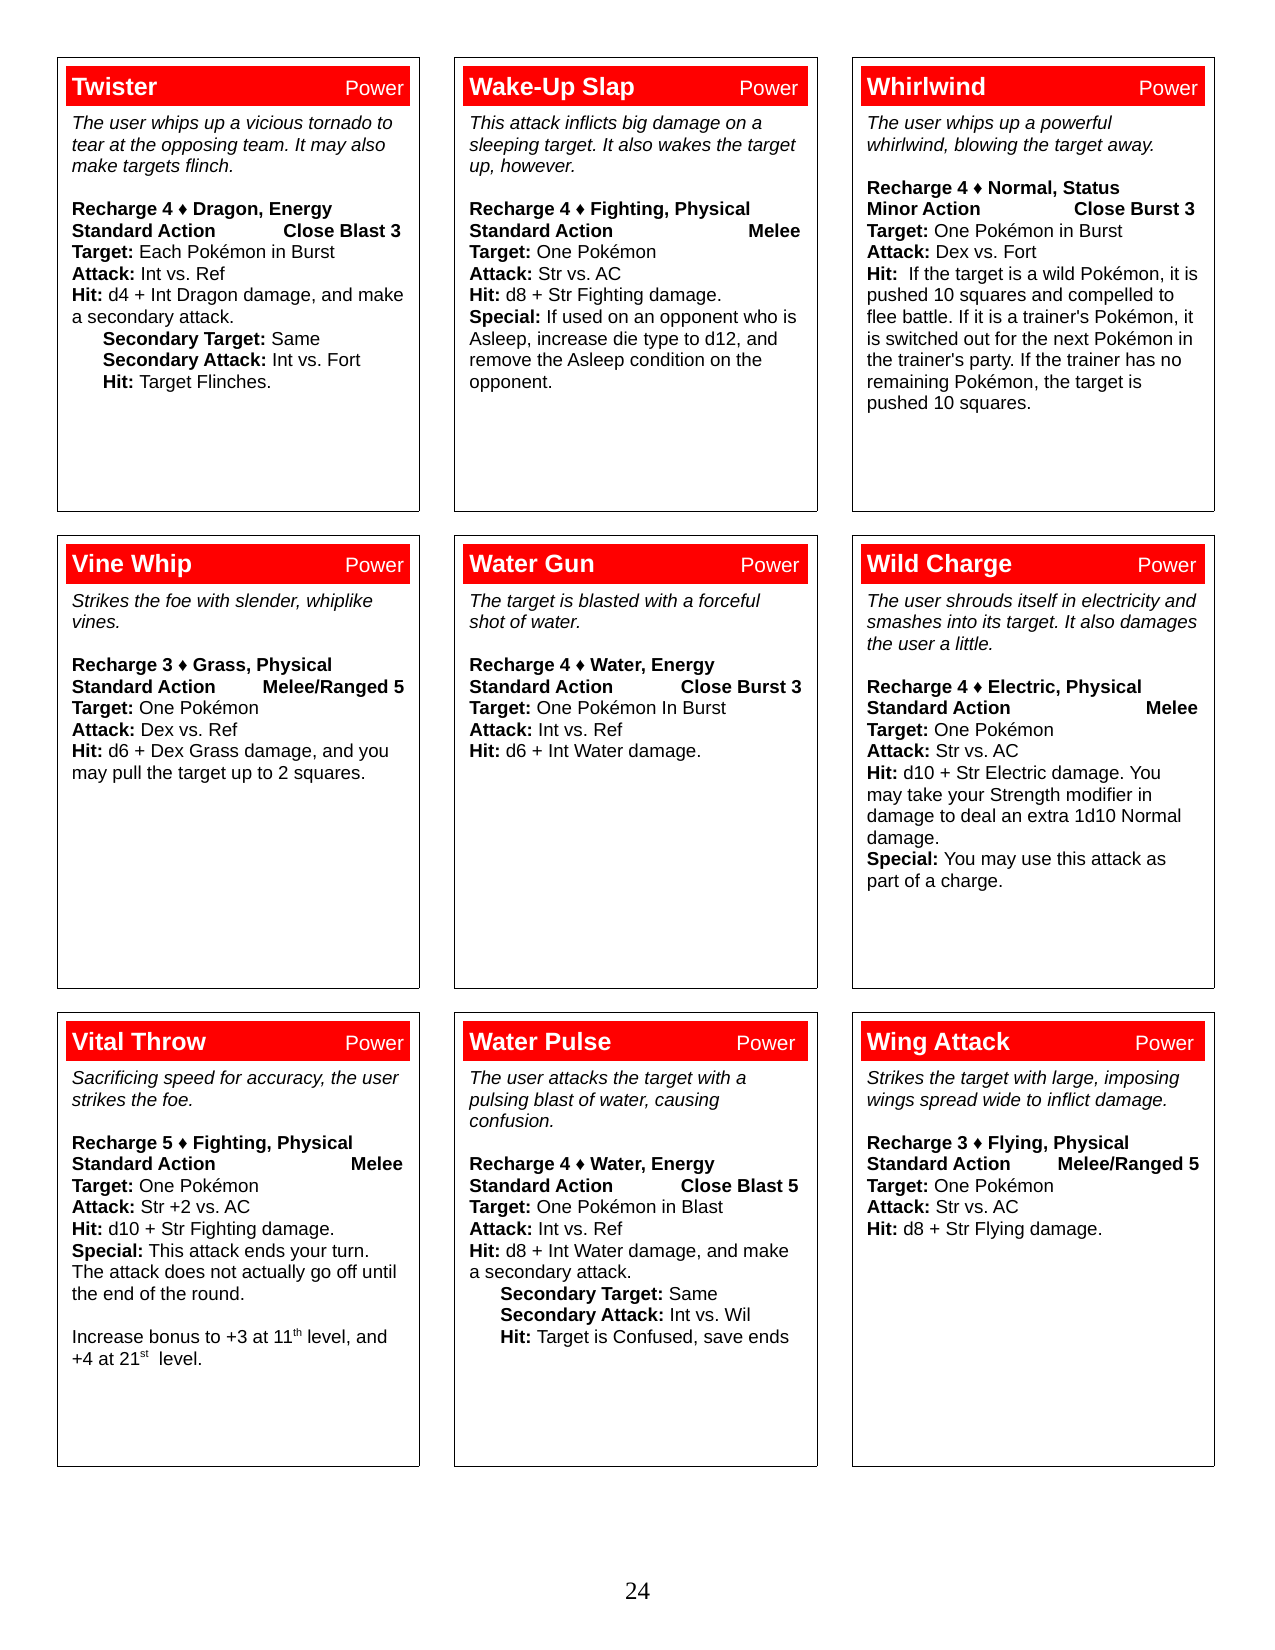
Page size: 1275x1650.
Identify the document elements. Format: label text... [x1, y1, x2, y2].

table_cell The target is blasted with a forceful shot of water. Recharge 4 ♦ Water, Energy Standard Action Close Burst 3 Target: One Pokémon In Burst Attack: Int vs. Ref Hit: d6 + Int Water damage. [463, 584, 808, 768]
table_header Water Pulse Power [463, 1021, 808, 1061]
table_cell The user attacks the target with a pulsing blast of water, causing confusion. Recharge 4 ♦ Water, Energy Standard Action Close Blast 5 Target: One Pokémon in Blast Attack: Int vs. Ref Hit: d8 + Int Water damage, and make a secondary attack. Secondary Target: Same Secondary Attack: Int vs. Wil Hit: Target is Confused, save ends [463, 1061, 808, 1374]
table_cell The user whips up a powerful whirlwind, blowing the target away. Recharge 4 ♦ Normal, Status Minor Action Close Burst 3 Target: One Pokémon in Burst Attack: Dex vs. Fort Hit: If the target is a wild Pokémon, it is pushed 10 squares and compelled to flee battle. If it is a trainer's Pokémon, it is switched out for the next Pokémon in the trainer's party. If the trainer has no remaining Pokémon, the target is pushed 10 squares. [861, 106, 1205, 419]
table_cell This attack inflicts big damage on a sleeping target. It also wakes the target up, however. Recharge 4 ♦ Fighting, Physical Standard Action Melee Target: One Pokémon Attack: Str vs. AC Hit: d8 + Str Fighting damage. Special: If used on an opponent who is Asleep, increase die type to d12, and remove the Asleep condition on the opponent. [463, 106, 808, 398]
table_cell Strikes the target with large, imposing wings spread wide to inflict damage. Recharge 3 ♦ Flying, Physical Standard Action Melee/Ranged 5 Target: One Pokémon Attack: Str vs. AC Hit: d8 + Str Flying damage. [861, 1061, 1205, 1245]
table_header Wing Attack Power [861, 1021, 1205, 1061]
table_cell The user shrouds itself in electricity and smashes into its target. It also damages the user a little. Recharge 4 ♦ Electric, Physical Standard Action Melee Target: One Pokémon Attack: Str vs. AC Hit: d10 + Str Electric damage. You may take your Strength modifier in damage to deal an extra 1d10 Normal damage. Special: You may use this attack as part of a charge. [861, 584, 1205, 897]
table_header Wake-Up Slap Power [463, 66, 808, 106]
table_header Wild Charge Power [861, 544, 1205, 584]
table_header Whirlwind Power [861, 66, 1205, 106]
table_header Vine Whip Power [66, 544, 410, 584]
table_header Water Gun Power [463, 544, 808, 584]
table_cell The user whips up a vicious tornado to tear at the opposing team. It may also make targets flinch. Recharge 4 ♦ Dragon, Energy Standard Action Close Blast 3 Target: Each Pokémon in Burst Attack: Int vs. Ref Hit: d4 + Int Dragon damage, and make a secondary attack. Secondary Target: Same Secondary Attack: Int vs. Fort Hit: Target Flinches. [66, 106, 410, 398]
table_cell Sacrificing speed for accuracy, the user strikes the foe. Recharge 5 ♦ Fighting, Physical Standard Action Melee Target: One Pokémon Attack: Str +2 vs. AC Hit: d10 + Str Fighting damage. Special: This attack ends your turn. The attack does not actually go off until the end of the round. Increase bonus to +3 at 11th level, and +4 at 21st level. [66, 1061, 410, 1374]
table_header Twister Power [66, 66, 410, 106]
table_cell Strikes the foe with slender, whiplike vines. Recharge 3 ♦ Grass, Physical Standard Action Melee/Ranged 5 Target: One Pokémon Attack: Dex vs. Ref Hit: d6 + Dex Grass damage, and you may pull the target up to 2 squares. [66, 584, 410, 789]
table_header Vital Throw Power [66, 1021, 410, 1061]
